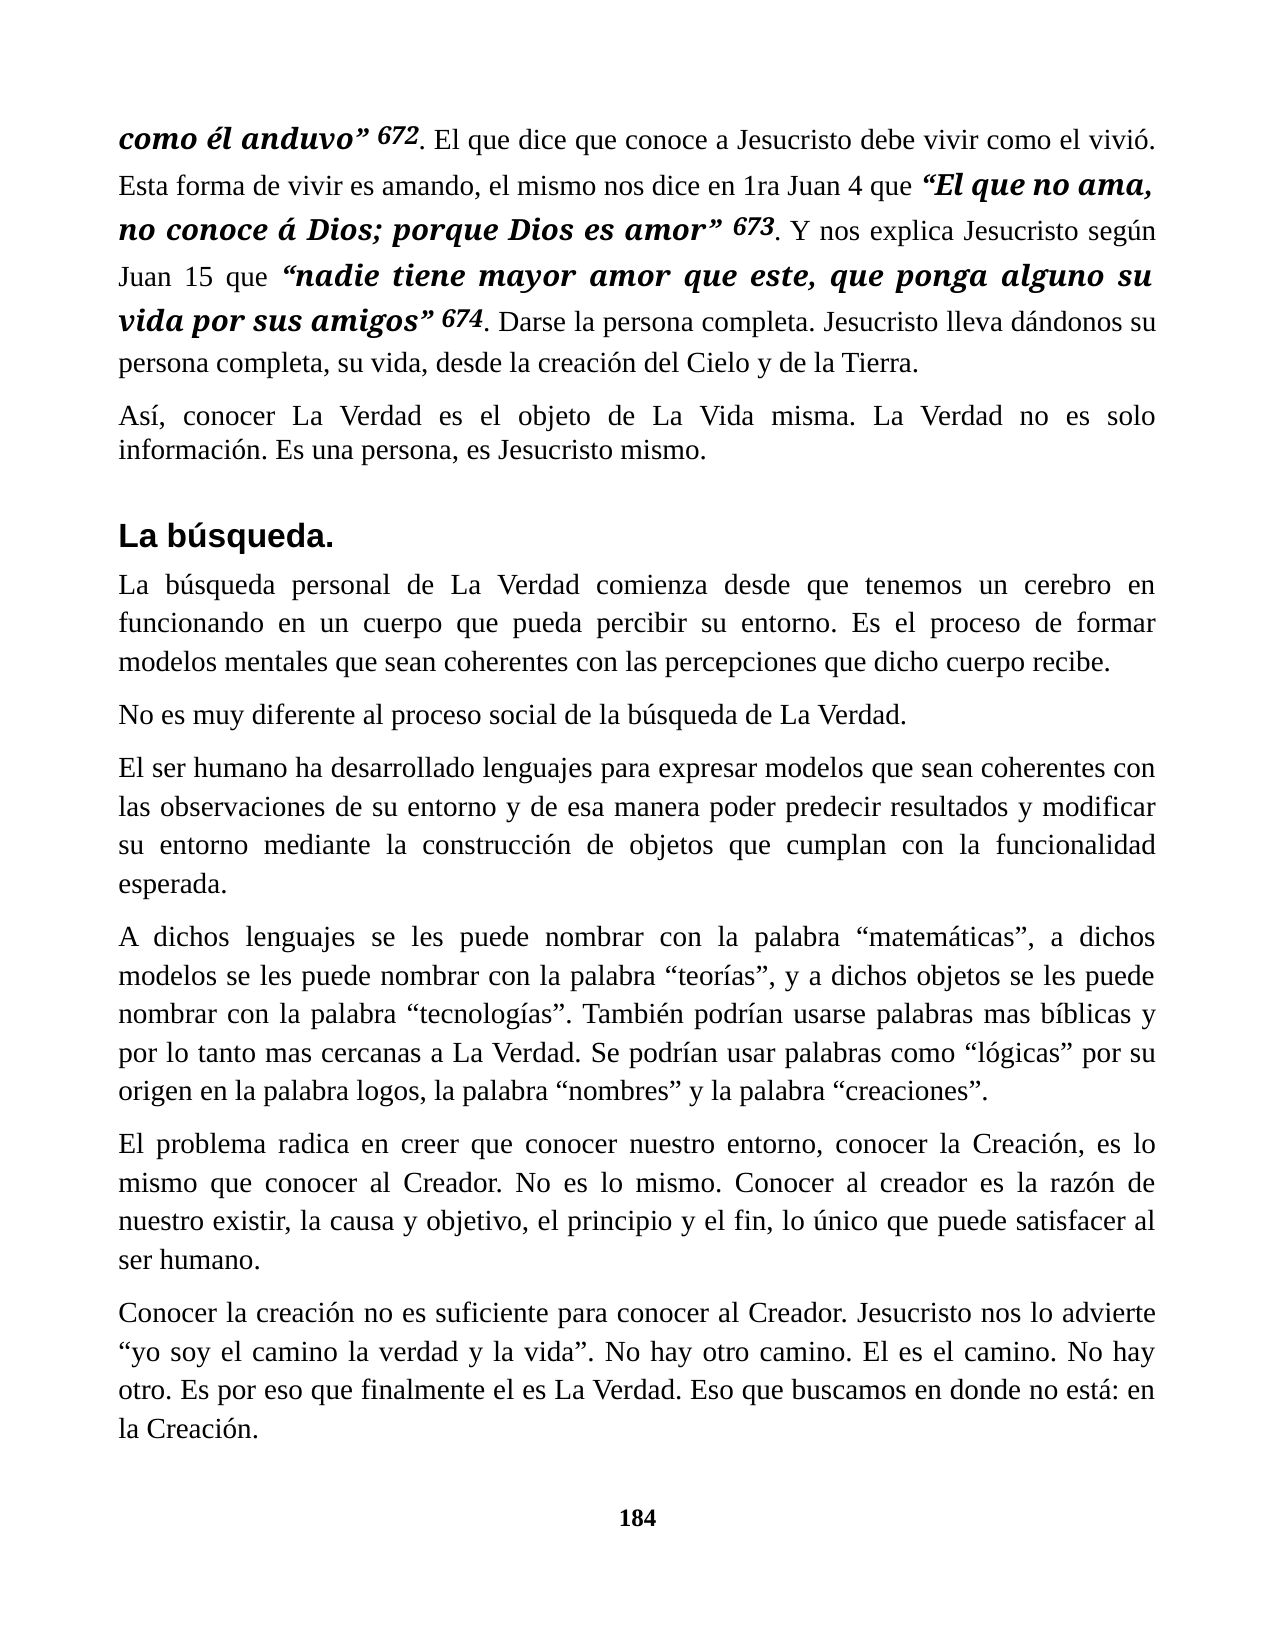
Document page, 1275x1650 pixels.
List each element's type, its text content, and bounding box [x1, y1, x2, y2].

text Así, conocer La Verdad es el objeto de La Vida misma. La Verdad no es solo información. Es una persona, es Jesucristo mismo. [118, 398, 1157, 466]
text El ser humano ha desarrollado lenguajes para expresar modelos que sean coherentes con las observaciones de su entorno y de esa manera poder predecir resultados y modificar su entorno mediante la construcción de objetos que cumplan con la funcionalidad esperada. [118, 750, 1157, 899]
text La búsqueda personal de La Verdad comienza desde que tenemos un cerebro en funcionando en un cuerpo que pueda percibir su entorno. Es el proceso de formar modelos mentales que sean coherentes con las percepciones que dicho cuerpo recibe. [118, 567, 1157, 678]
subtitle La búsqueda. [118, 516, 1157, 554]
text Conocer la creación no es suficiente para conocer al Creador. Jesucristo nos lo advierte “yo soy el camino la verdad y la vida”. No hay otro camino. El es el camino. No hay otro. Es por eso que finalmente el es La Verdad. Eso que buscamos en donde no está: en la Creación. [118, 1295, 1157, 1444]
text como él anduvo” . El que dice que conoce a Jesucristo debe vivir como el vivió. Esta forma de vivir es amando, el mismo nos dice en 1ra Juan 4 que “El que no ama, no conoce á Dios; porque Dios es amor” . Y nos explica Jesucristo según Juan 15 que “nadie tiene mayor amor que este, que ponga alguno su vida por sus amigos” . Darse la persona completa. Jesucristo lleva dándonos su persona completa, su vida, desde la creación del Cielo y de la Tierra. [118, 118, 1157, 379]
text El problema radica en creer que conocer nuestro entorno, conocer la Creación, es lo mismo que conocer al Creador. No es lo mismo. Conocer al creador es la razón de nuestro existir, la causa y objetivo, el principio y el fin, lo único que puede satisfacer al ser humano. [118, 1126, 1157, 1276]
text A dichos lenguajes se les puede nombrar con la palabra “matemáticas”, a dichos modelos se les puede nombrar con la palabra “teorías”, y a dichos objetos se les puede nombrar con la palabra “tecnologías”. También podrían usarse palabras mas bíblicas y por lo tanto mas cercanas a La Verdad. Se podrían usar palabras como “lógicas” por su origen en la palabra logos, la palabra “nombres” y la palabra “creaciones”. [118, 919, 1157, 1107]
text No es muy diferente al proceso social de la búsqueda de La Verdad. [118, 697, 1157, 731]
